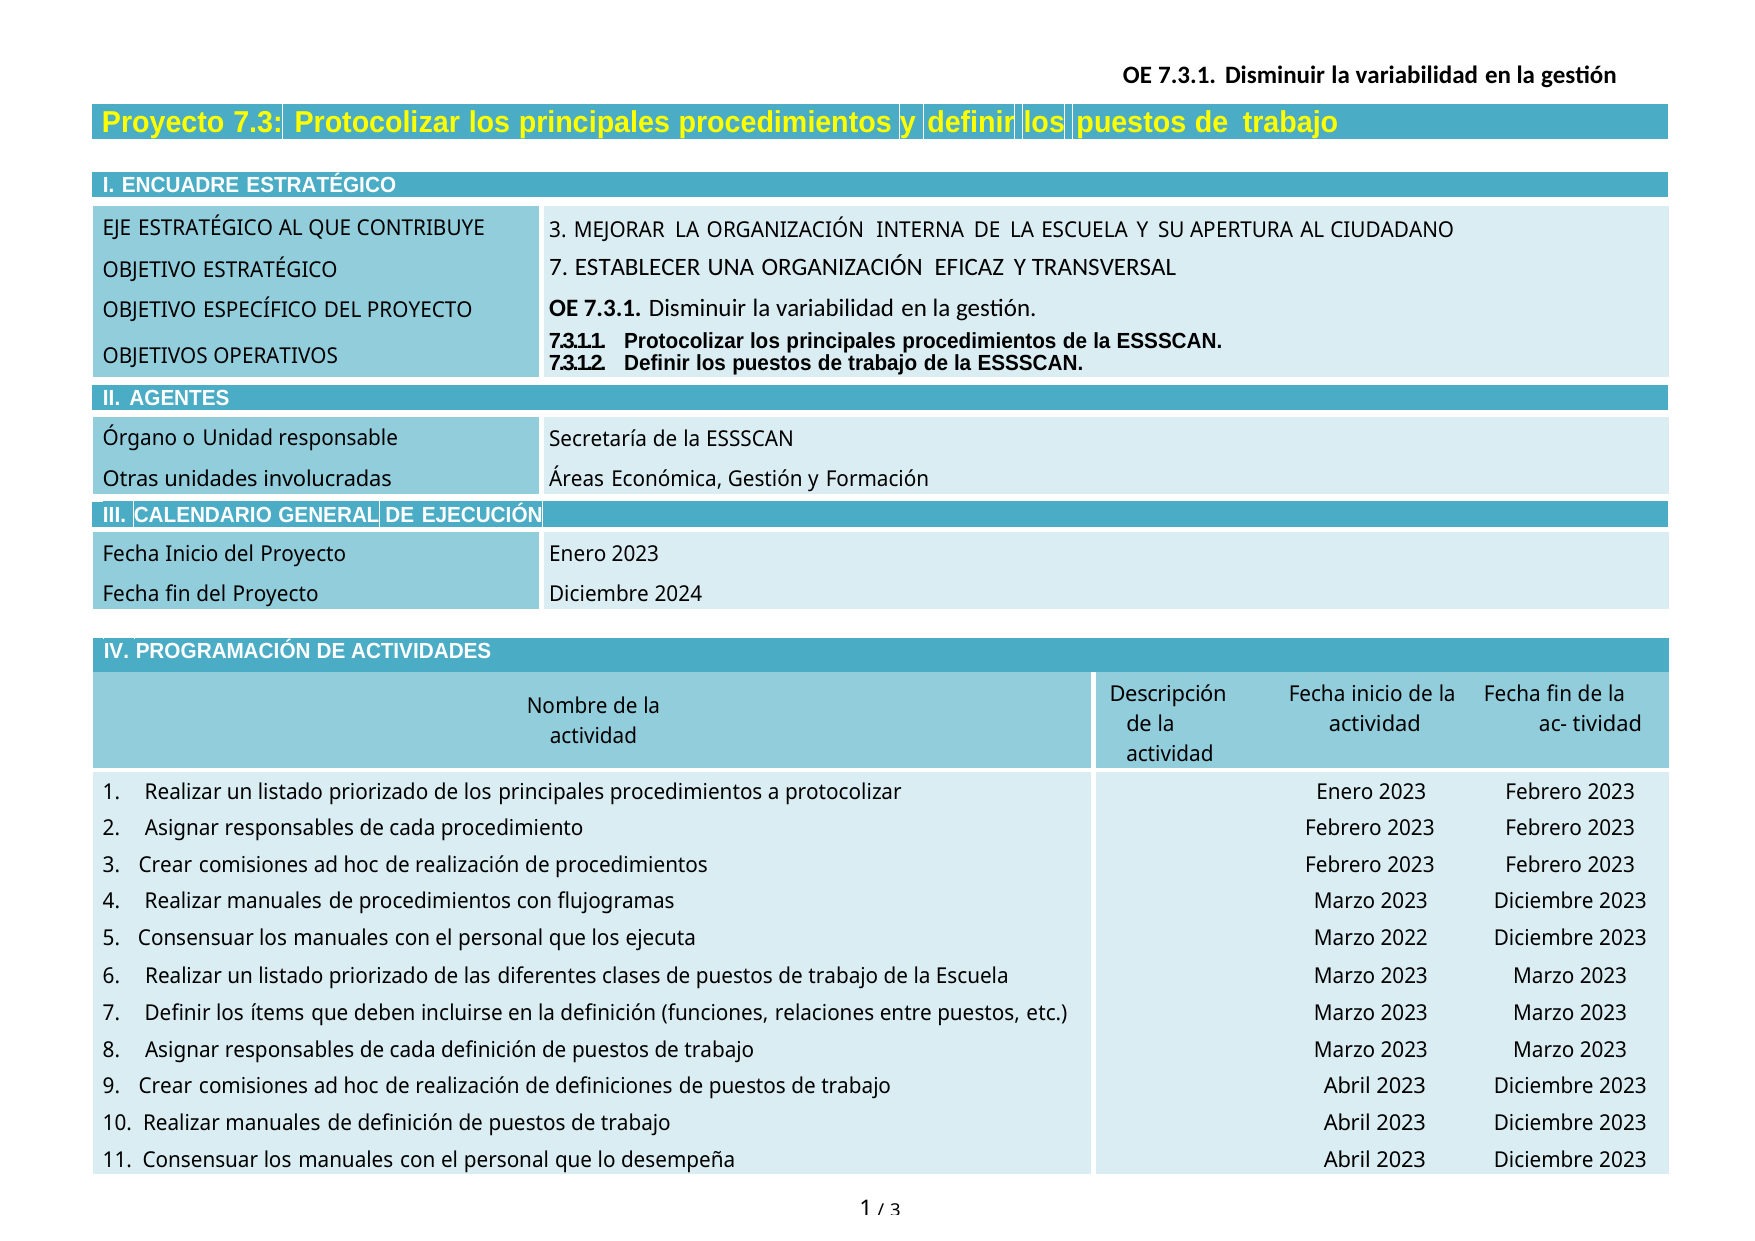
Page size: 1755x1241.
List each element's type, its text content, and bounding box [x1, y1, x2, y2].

table_cell [1096, 954, 1272, 991]
table_cell Fecha fin de la ac- tividad [1471, 672, 1669, 768]
table_cell 8. Asignar responsables de cada definición de puestos de trabajo [93, 1028, 1091, 1064]
table_cell [1096, 879, 1272, 918]
table_cell Fecha fin del Proyecto [93, 571, 539, 609]
table_header Fecha Inicio del Proyecto [93, 532, 539, 571]
table_cell Diciembre 2024 [544, 571, 1669, 609]
table_cell [1096, 1064, 1272, 1101]
table_cell Descripción de la actividad [1096, 672, 1272, 768]
table_cell Marzo 2023 [1471, 954, 1669, 991]
table_cell Abril 2023 [1272, 1139, 1471, 1174]
table_cell 6. Realizar un listado priorizado de las diferentes clases de puestos de trabajo de la Escuela [93, 954, 1091, 991]
table_cell [1096, 918, 1272, 954]
table_cell Marzo 2023 [1272, 879, 1471, 918]
table_cell Diciembre 2023 [1471, 1064, 1669, 1101]
subtitle Proyecto 7.3: Protocolizar los principales procedimientos y definir los puestos de trabajo [92, 104, 1681, 139]
table_header 3. MEJORAR LA ORGANIZACIÓN INTERNA DE LA ESCUELA Y SU APERTURA AL CIUDADANO [544, 206, 1669, 246]
table_cell Marzo 2022 [1272, 918, 1471, 954]
table_cell Febrero 2023 [1471, 843, 1669, 879]
table_cell Marzo 2023 [1272, 954, 1471, 991]
text II. AGENTES [92, 384, 1681, 410]
table_cell 7. Definir los ítems que deben incluirse en la definición (funciones, relaciones entre puestos, etc.) [93, 991, 1091, 1028]
table_cell [1096, 1139, 1272, 1174]
table_cell 10. Realizar manuales de definición de puestos de trabajo [93, 1101, 1091, 1139]
table_cell Nombre de la actividad [93, 672, 1091, 768]
table_cell [1096, 1028, 1272, 1064]
text I. ENCUADRE ESTRATÉGICO [92, 172, 1681, 197]
table_cell 1. Realizar un listado priorizado de los principales procedimientos a protocolizar [93, 772, 1091, 806]
table_cell Febrero 2023 [1272, 843, 1471, 879]
table_cell 5. Consensuar los manuales con el personal que los ejecuta [93, 918, 1091, 954]
table_cell Febrero 2023 [1471, 806, 1669, 843]
table_cell 3. Crear comisiones ad hoc de realización de procedimientos [93, 843, 1091, 879]
table_header IV. PROGRAMACIÓN DE ACTIVIDADES [93, 639, 1669, 672]
table_header Secretaría de la ESSSCAN [544, 417, 1669, 455]
table_cell Diciembre 2023 [1471, 918, 1669, 954]
table_cell Áreas Económica, Gestión y Formación [544, 455, 1669, 494]
table_cell [1096, 806, 1272, 843]
table_cell OE 7.3.1. Disminuir la variabilidad en la gestión. [544, 286, 1669, 326]
table_cell [1096, 991, 1272, 1028]
table_cell 2. Asignar responsables de cada procedimiento [93, 806, 1091, 843]
table_cell OBJETIVOS OPERATIVOS [93, 326, 539, 377]
table_cell Otras unidades involucradas [93, 455, 539, 494]
table_cell Diciembre 2023 [1471, 1139, 1669, 1174]
text III. CALENDARIO GENERAL DE EJECUCIÓN [92, 501, 1681, 527]
table_cell 11. Consensuar los manuales con el personal que lo desempeña [93, 1139, 1091, 1174]
table_cell Fecha inicio de la actividad [1272, 672, 1471, 768]
table_cell Marzo 2023 [1471, 991, 1669, 1028]
table_cell [1096, 772, 1272, 806]
table_cell Enero 2023 [1272, 772, 1471, 806]
table_cell Marzo 2023 [1272, 991, 1471, 1028]
table_cell Diciembre 2023 [1471, 1101, 1669, 1139]
table_header Enero 2023 [544, 532, 1669, 571]
table_cell Diciembre 2023 [1471, 879, 1669, 918]
table_cell Marzo 2023 [1471, 1028, 1669, 1064]
table_cell Protocolizar los principales procedimientos de la ESSSCAN. Definir los puestos de trabajo de la ESSSCAN. [544, 326, 1669, 377]
table_cell Febrero 2023 [1272, 806, 1471, 843]
table_cell 7. ESTABLECER UNA ORGANIZACIÓN EFICAZ Y TRANSVERSAL [544, 246, 1669, 286]
table_cell OBJETIVO ESPECÍFICO DEL PROYECTO [93, 286, 539, 326]
table_cell Abril 2023 [1272, 1064, 1471, 1101]
table_cell 9. Crear comisiones ad hoc de realización de definiciones de puestos de trabajo [93, 1064, 1091, 1101]
table_header EJE ESTRATÉGICO AL QUE CONTRIBUYE [93, 206, 539, 246]
table_cell OBJETIVO ESTRATÉGICO [93, 246, 539, 286]
table_cell 4. Realizar manuales de procedimientos con flujogramas [93, 879, 1091, 918]
table_cell Marzo 2023 [1272, 1028, 1471, 1064]
table_cell Abril 2023 [1272, 1101, 1471, 1139]
table_cell [1096, 1101, 1272, 1139]
table_cell [1096, 843, 1272, 879]
table_cell Febrero 2023 [1471, 772, 1669, 806]
table_header Órgano o Unidad responsable [93, 417, 539, 455]
